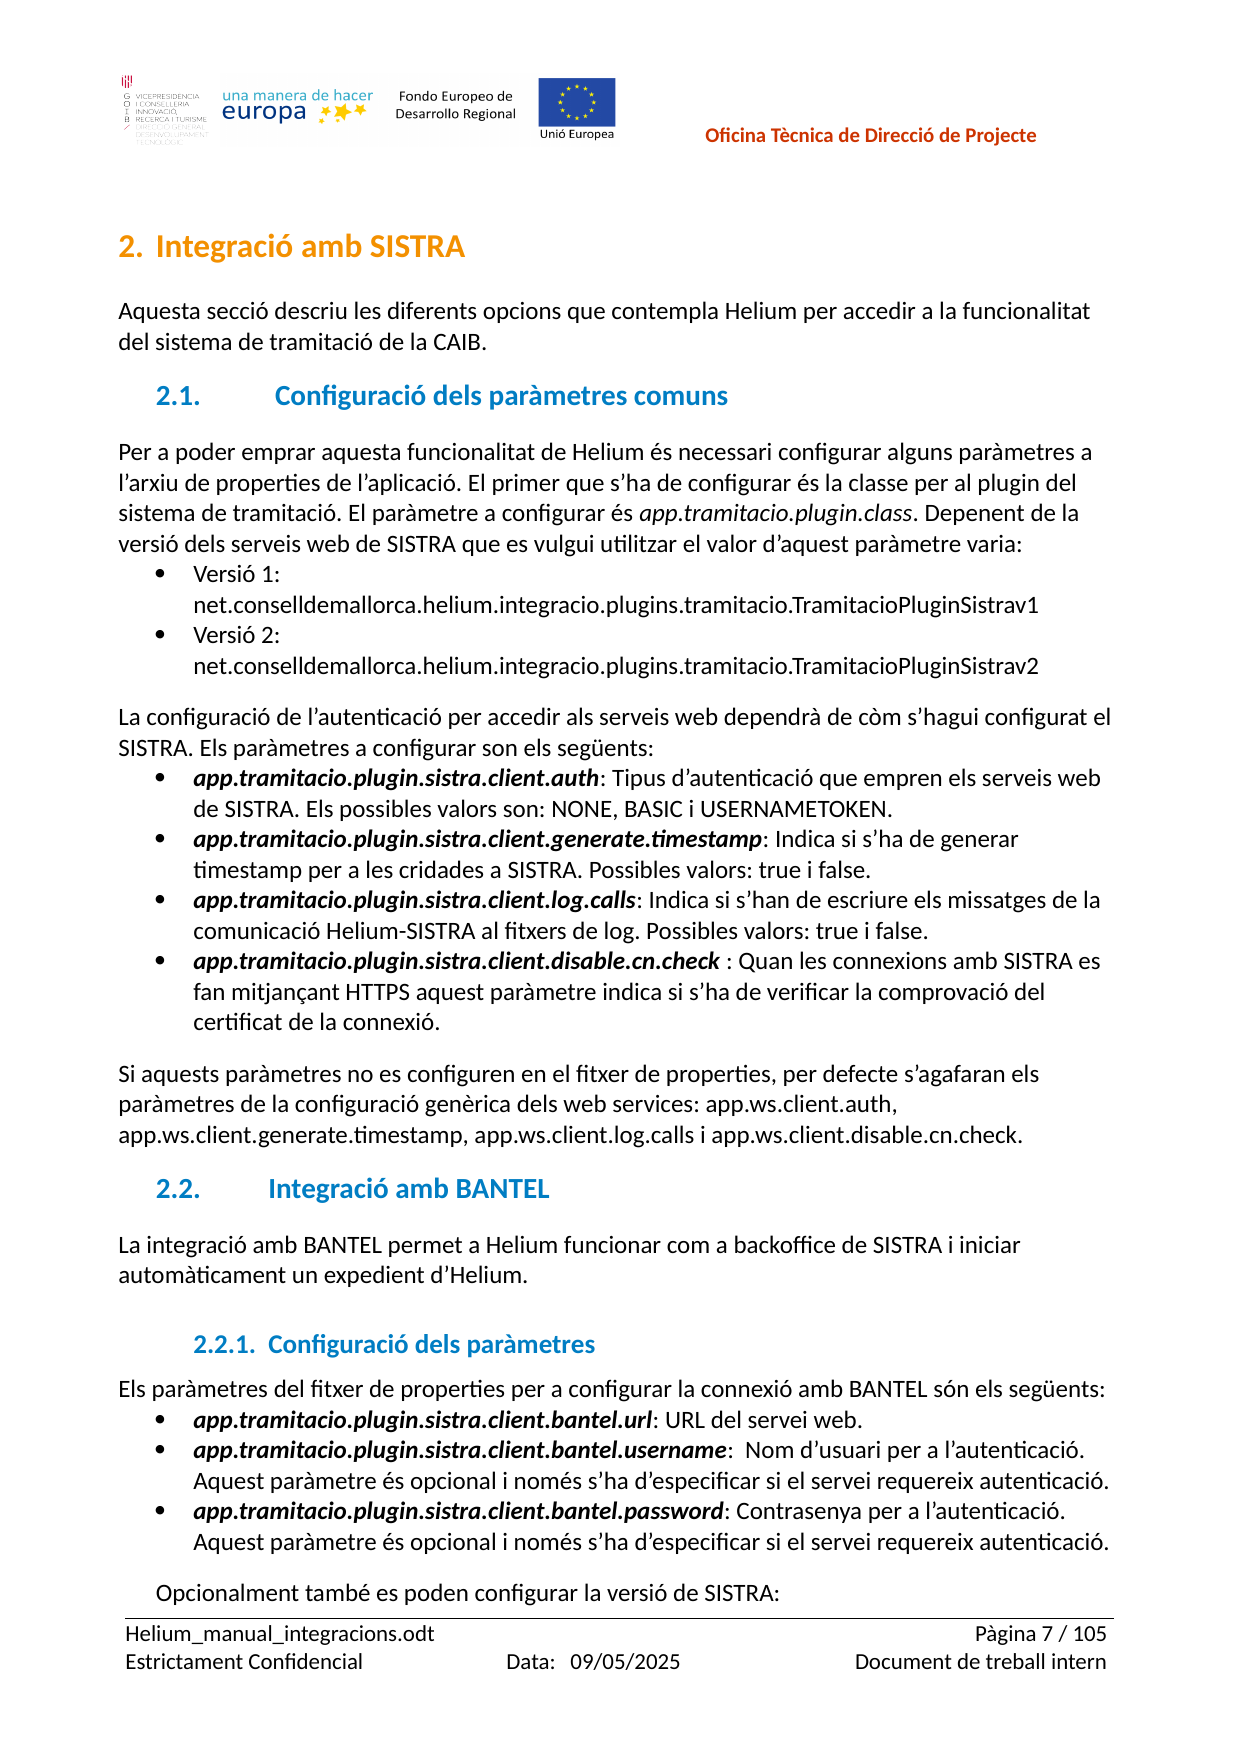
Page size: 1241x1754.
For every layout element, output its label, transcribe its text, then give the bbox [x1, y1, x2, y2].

subtitle Configuració dels paràmetres [193, 1328, 1122, 1361]
list app.tramitacio.plugin.sistra.client.disable.cn.check : Quan les connexions amb SISTRA es fan mitjançant HTTPS aquest paràmetre indica si s’ha de verificar la comprovació del certificat de la connexió. [156, 945, 1122, 1037]
text Aquesta secció descriu les diferents opcions que contempla Helium per accedir a la funcionalitat del sistema de tramitació de la CAIB. [118, 295, 1122, 356]
subtitle Integració amb SISTRA [118, 225, 1122, 266]
list Versió 1: net.conselldemallorca.helium.integracio.plugins.tramitacio.TramitacioPluginSistrav1 [156, 558, 1122, 619]
text La configuració de l’autenticació per accedir als serveis web dependrà de còm s’hagui configurat el SISTRA. Els paràmetres a configurar son els següents: [118, 701, 1122, 762]
text Opcionalment també es poden configurar la versió de SISTRA: [156, 1577, 1122, 1608]
list Versió 2: net.conselldemallorca.helium.integracio.plugins.tramitacio.TramitacioPluginSistrav2 [156, 619, 1122, 680]
list app.tramitacio.plugin.sistra.client.generate.timestamp: Indica si s’ha de generar timestamp per a les cridades a SISTRA. Possibles valors: true i false. [156, 823, 1122, 884]
subtitle Integració amb BANTEL [156, 1170, 1122, 1206]
list app.tramitacio.plugin.sistra.client.bantel.password: Contrasenya per a l’autenticació. Aquest paràmetre és opcional i només s’ha d’especificar si el servei requereix autenticació. [156, 1495, 1122, 1556]
text Si aquests paràmetres no es configuren en el fitxer de properties, per defecte s’agafaran els paràmetres de la configuració genèrica dels web services: app.ws.client.auth, app.ws.client.generate.timestamp, app.ws.client.log.calls i app.ws.client.disable.cn.check. [118, 1058, 1122, 1149]
subtitle Configuració dels paràmetres comuns [156, 377, 1122, 412]
list app.tramitacio.plugin.sistra.client.bantel.username: Nom d’usuari per a l’autenticació. Aquest paràmetre és opcional i només s’ha d’especificar si el servei requereix autenticació. [156, 1434, 1122, 1495]
list app.tramitacio.plugin.sistra.client.log.calls: Indica si s’han de escriure els missatges de la comunicació Helium-SISTRA al fitxers de log. Possibles valors: true i false. [156, 884, 1122, 945]
list app.tramitacio.plugin.sistra.client.bantel.url: URL del servei web. [156, 1404, 1122, 1434]
text La integració amb BANTEL permet a Helium funcionar com a backoffice de SISTRA i iniciar automàticament un expedient d’Helium. [118, 1229, 1122, 1290]
picture [118, 73, 213, 147]
picture [219, 73, 621, 147]
text Per a poder emprar aquesta funcionalitat de Helium és necessari configurar alguns paràmetres a l’arxiu de properties de l’aplicació. El primer que s’ha de configurar és la classe per al plugin del sistema de tramitació. El paràmetre a configurar és app.tramitacio.plugin.class. Depenent de la versió dels serveis web de SISTRA que es vulgui utilitzar el valor d’aquest paràmetre varia: [118, 436, 1122, 558]
list app.tramitacio.plugin.sistra.client.auth: Tipus d’autenticació que empren els serveis web de SISTRA. Els possibles valors son: NONE, BASIC i USERNAMETOKEN. [156, 762, 1122, 823]
text Els paràmetres del fitxer de properties per a configurar la connexió amb BANTEL són els següents: [118, 1373, 1122, 1404]
